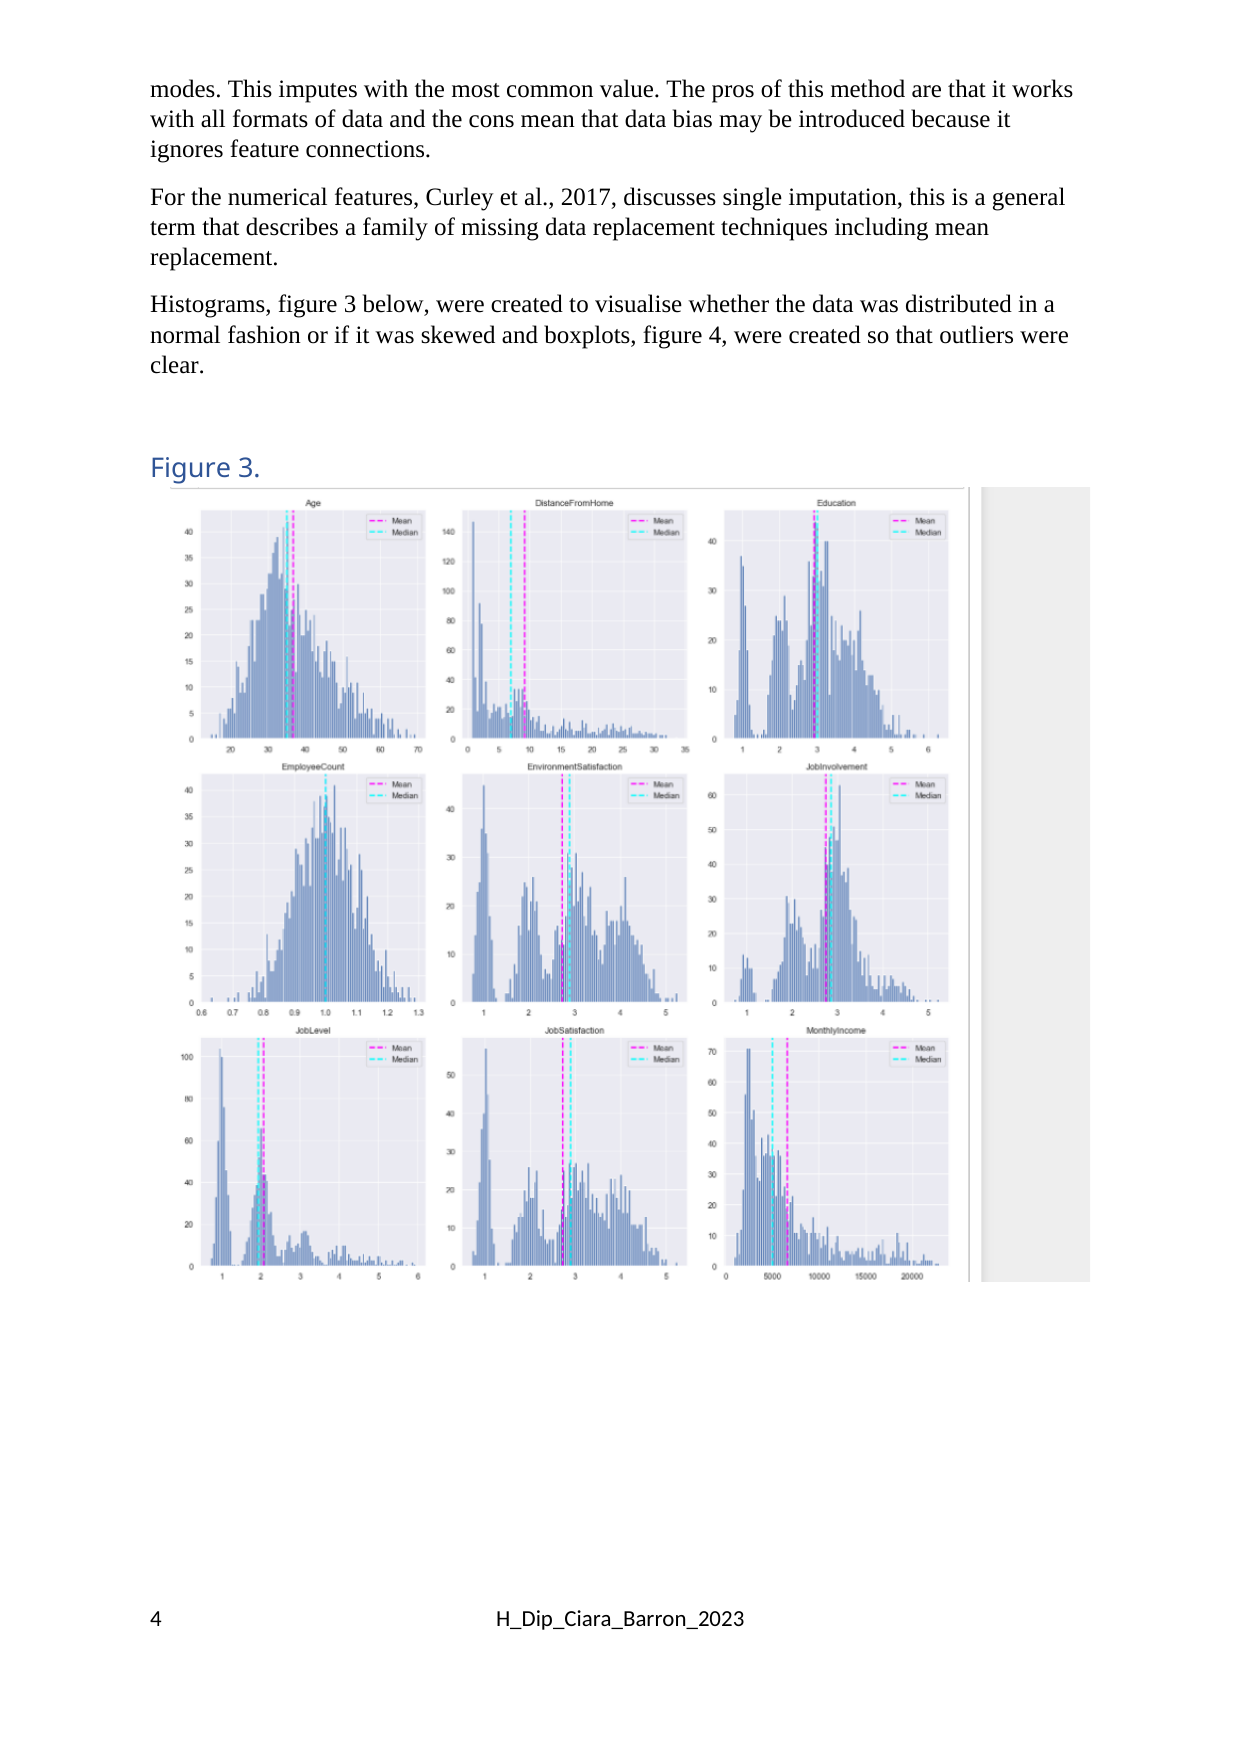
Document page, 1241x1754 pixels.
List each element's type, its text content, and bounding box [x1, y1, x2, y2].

text For the numerical features, Curley et al., 2017, discusses single imputation, this is a general term that describes a family of missing data replacement techniques including mean replacement. [150, 182, 1090, 271]
text Histograms, figure 3 below, were created to visualise whether the data was distributed in a normal fashion or if it was skewed and boxplots, figure 4, were created so that outliers were clear. [150, 289, 1090, 379]
subtitle Figure 3. [150, 449, 1090, 486]
text modes. This imputes with the most common value. The pros of this method are that it works with all formats of data and the cons mean that data bias may be introduced because it ignores feature connections. [150, 74, 1090, 163]
